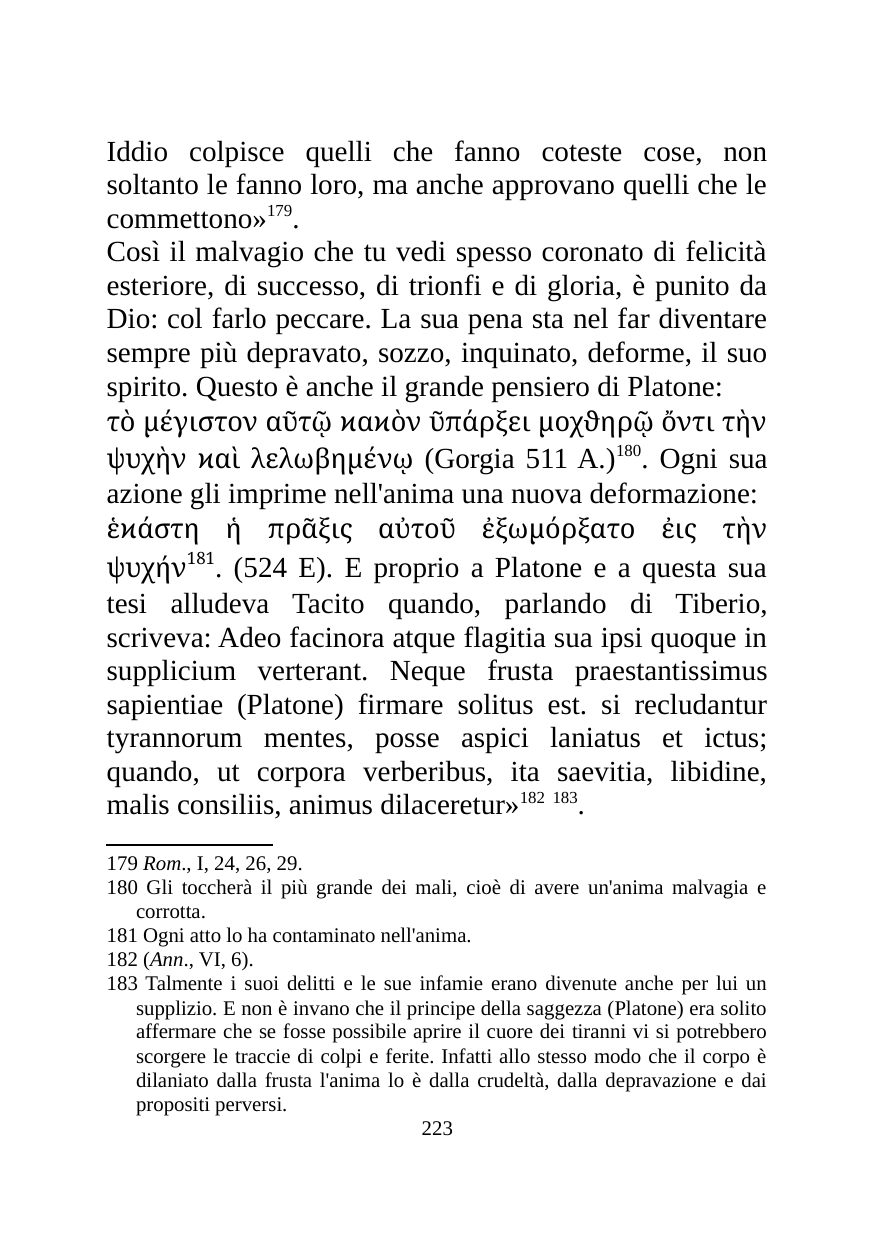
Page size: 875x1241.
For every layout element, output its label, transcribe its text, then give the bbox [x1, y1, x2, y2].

text Gli toccherà il più grande dei mali, cioè di avere un'anima malvagia e corrotta. [106, 875, 768, 923]
text ἑϰάστη ἡ πρᾶξις αὐτοῦ ἐξωμόρξατο ἐις τὴν ψυχήν. (524 E). E proprio a Platone e a questa sua tesi alludeva Tacito quando, parlando di Tiberio, scriveva: Adeo facinora atque flagitia sua ipsi quoque in supplicium verterant. Neque frusta praestantissimus sapientiae (Platone) firmare solitus est. si recludantur tyrannorum mentes, posse aspici laniatus et ictus; quando, ut corpora verberibus, ita saevitia, libidine, malis consiliis, animus dilaceretur» . [106, 509, 768, 821]
text Talmente i suoi delitti e le sue infamie erano divenute anche per lui un supplizio. E non è invano che il principe della saggezza (Platone) era solito affermare che se fosse possibile aprire il cuore dei tiranni vi si potrebbero scorgere le traccie di colpi e ferite. Infatti allo stesso modo che il corpo è dilaniato dalla frusta l'anima lo è dalla crudeltà, dalla depravazione e dai propositi perversi. [106, 971, 768, 1116]
text (Ann., VI, 6). [106, 947, 768, 971]
text τὸ μέγιστον αῦτῷ ϰαϰὸν ῦπάρξει μοχϑηρῷ ὄντι τὴν ψυχὴν ϰαὶ λελωβημένῳ (Gorgia 511 A.). Ogni sua azione gli imprime nell'anima una nuova deformazione: [106, 402, 768, 509]
text Iddio colpisce quelli che fanno coteste cose, non soltanto le fanno loro, ma anche approvano quelli che le commettono». [106, 134, 768, 234]
text Ogni atto lo ha contaminato nell'anima. [106, 923, 768, 947]
text Così il malvagio che tu vedi spesso coronato di felicità esteriore, di successo, di trionfi e di gloria, è punito da Dio: col farlo peccare. La sua pena sta nel far diventare sempre più depravato, sozzo, inquinato, deforme, il suo spirito. Questo è anche il grande pensiero di Platone: [106, 234, 768, 402]
text Rom., I, 24, 26, 29. [106, 851, 768, 875]
